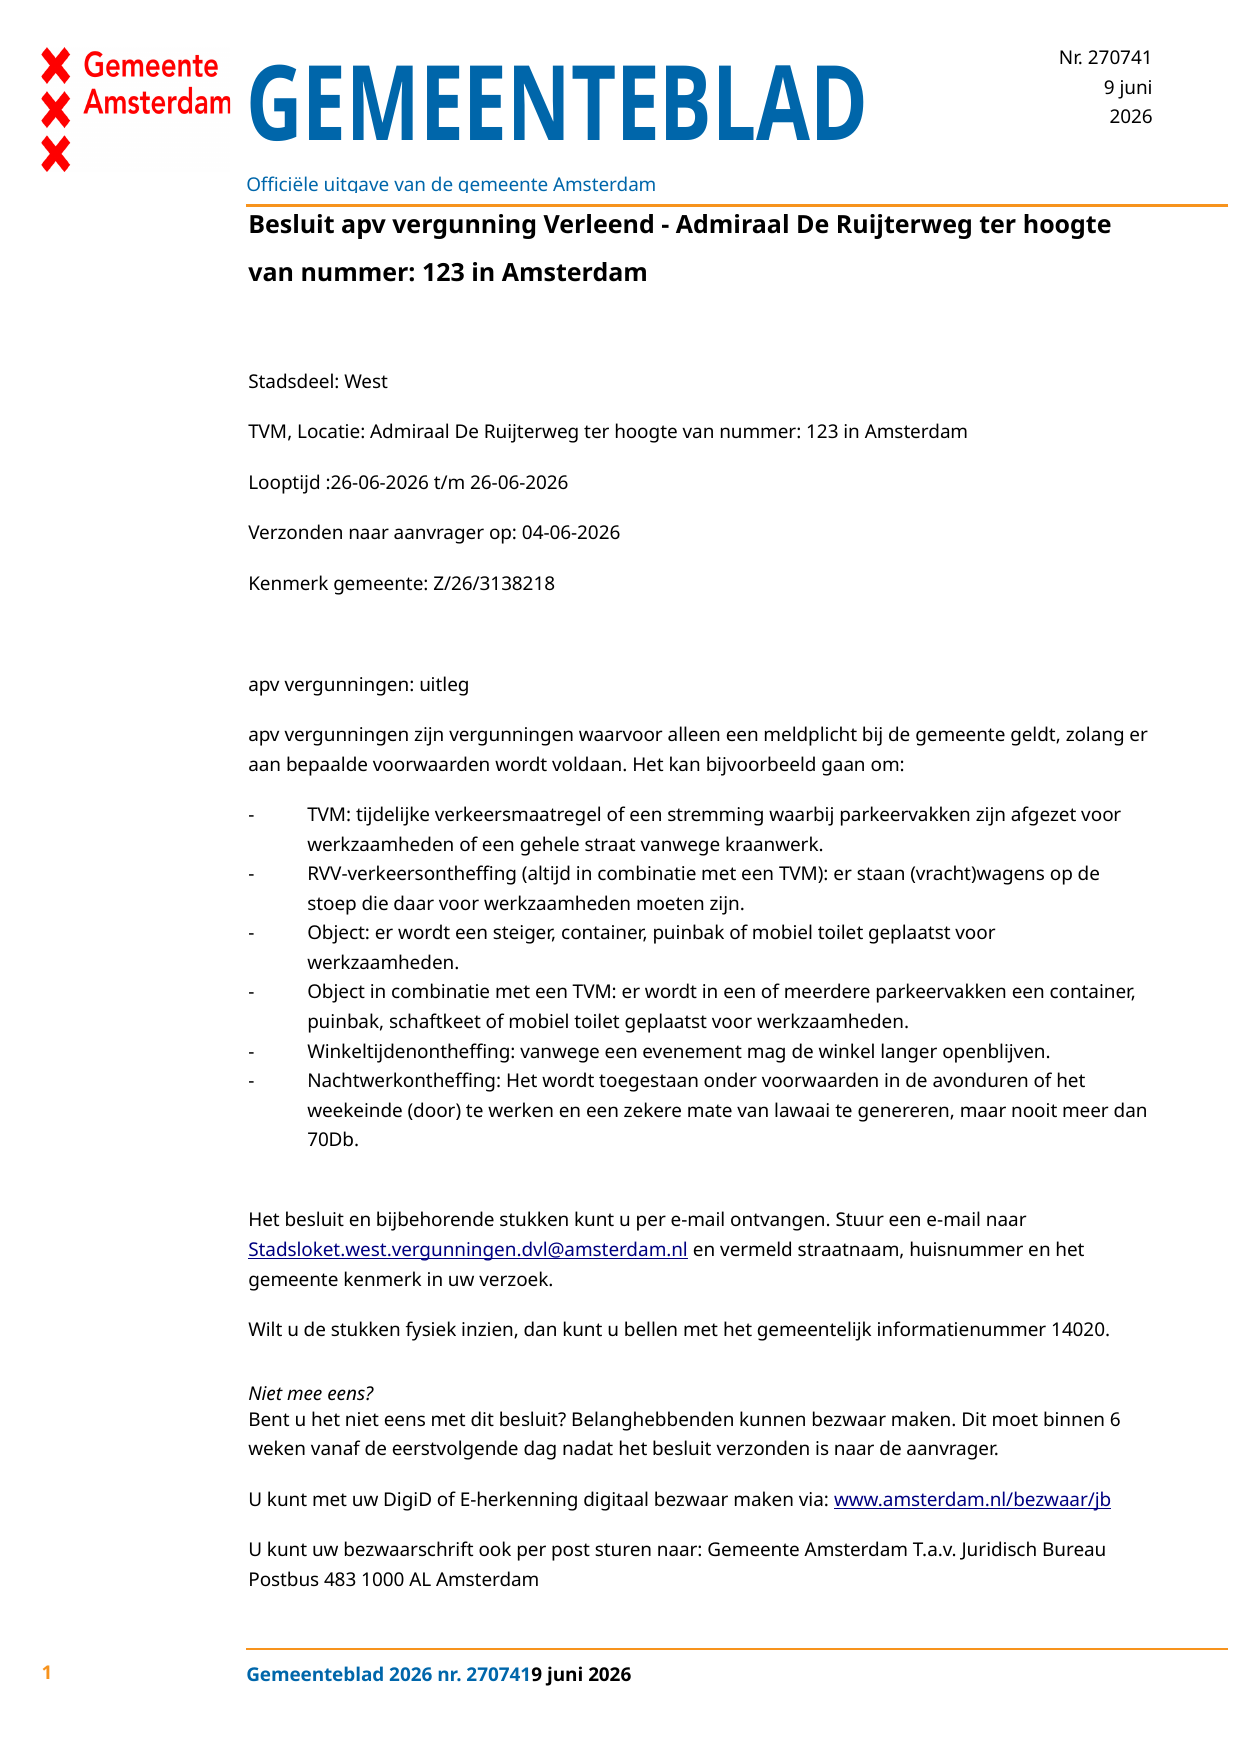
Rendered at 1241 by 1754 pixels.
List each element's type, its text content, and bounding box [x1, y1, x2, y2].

text Looptijd :26-06-2026 t/m 26-06-2026 [248, 469, 1152, 495]
text Het besluit en bijbehorende stukken kunt u per e-mail ontvangen. Stuur een e-mail naar Stadsloket.west.vergunningen.dvl@amsterdam.nl en vermeld straatnaam, huisnummer en het gemeente kenmerk in uw verzoek. [248, 1207, 1152, 1292]
text Niet mee eens? [248, 1380, 1152, 1406]
text apv vergunningen: uitleg [248, 671, 1152, 697]
picture [41, 47, 231, 172]
list Object: er wordt een steiger, container, puinbak of mobiel toilet geplaatst voor werkzaamheden. [248, 919, 1152, 975]
text Verzonden naar aanvrager op: 04-06-2026 [248, 519, 1152, 545]
list Nachtwerkontheffing: Het wordt toegestaan onder voorwaarden in de avonduren of het weekeinde (door) te werken en een zekere mate van lawaai te genereren, maar nooit meer dan 70Db. [248, 1067, 1152, 1152]
list TVM: tijdelijke verkeersmaatregel of een stremming waarbij parkeervakken zijn afgezet voor werkzaamheden of een gehele straat vanwege kraanwerk. [248, 801, 1152, 857]
text Wilt u de stukken fysiek inzien, dan kunt u bellen met het gemeentelijk informatienummer 14020. [248, 1316, 1152, 1342]
text Kenmerk gemeente: Z/26/3138218 [248, 570, 1152, 596]
list Object in combinatie met een TVM: er wordt in een of meerdere parkeervakken een container, puinbak, schaftkeet of mobiel toilet geplaatst voor werkzaamheden. [248, 979, 1152, 1034]
text U kunt uw bezwaarschrift ook per post sturen naar: Gemeente Amsterdam T.a.v. Juridisch Bureau Postbus 483 1000 AL Amsterdam [248, 1536, 1152, 1592]
text Besluit apv vergunning Verleend - Admiraal De Ruijterweg ter hoogte van nummer: 123 in Amsterdam [248, 207, 1152, 288]
text U kunt met uw DigiD of E-herkenning digitaal bezwaar maken via: www.amsterdam.nl/bezwaar/jb [248, 1486, 1152, 1512]
text Bent u het niet eens met dit besluit? Belanghebbenden kunnen bezwaar maken. Dit moet binnen 6 weken vanaf de eerstvolgende dag nadat het besluit verzonden is naar de aanvrager. [248, 1406, 1152, 1461]
text Stadsdeel: West [248, 368, 1152, 394]
list Winkeltijdenontheffing: vanwege een evenement mag de winkel langer openblijven. [248, 1038, 1152, 1064]
list RVV-verkeersontheffing (altijd in combinatie met een TVM): er staan (vracht)wagens op de stoep die daar voor werkzaamheden moeten zijn. [248, 860, 1152, 916]
text TVM, Locatie: Admiraal De Ruijterweg ter hoogte van nummer: 123 in Amsterdam [248, 419, 1152, 444]
text apv vergunningen zijn vergunningen waarvoor alleen een meldplicht bij de gemeente geldt, zolang er aan bepaalde voorwaarden wordt voldaan. Het kan bijvoorbeeld gaan om: [248, 721, 1152, 777]
